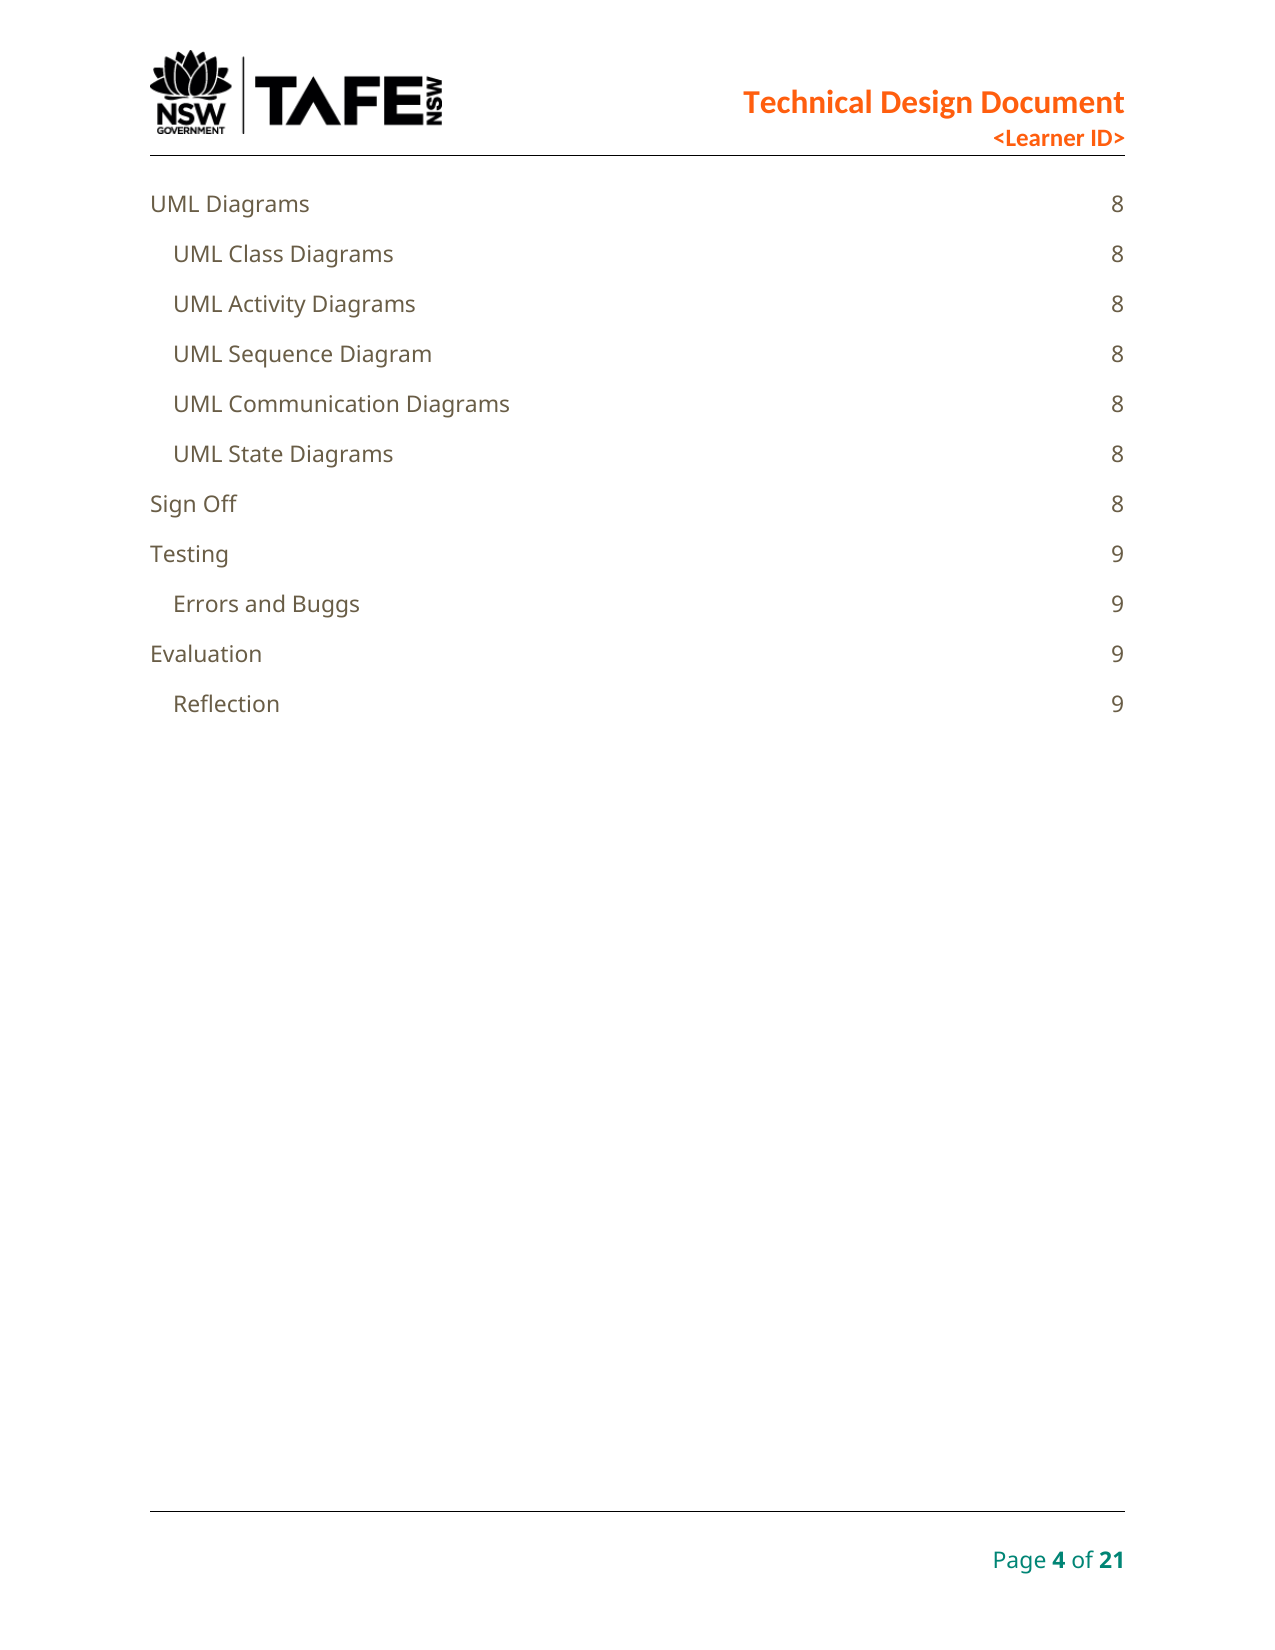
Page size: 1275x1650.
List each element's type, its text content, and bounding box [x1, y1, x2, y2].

text UML Sequence Diagram 8 [173, 338, 1125, 369]
text Sign Off 8 [150, 488, 1125, 519]
text Errors and Buggs 9 [173, 588, 1125, 619]
text UML State Diagrams 8 [173, 438, 1125, 469]
picture [150, 50, 442, 134]
text Evaluation 9 [150, 638, 1125, 669]
text UML Diagrams 8 [150, 188, 1125, 219]
text Testing 9 [150, 538, 1125, 569]
text Reflection 9 [173, 688, 1125, 719]
text UML Communication Diagrams 8 [173, 388, 1125, 419]
text UML Class Diagrams 8 [173, 238, 1125, 269]
text UML Activity Diagrams 8 [173, 288, 1125, 319]
